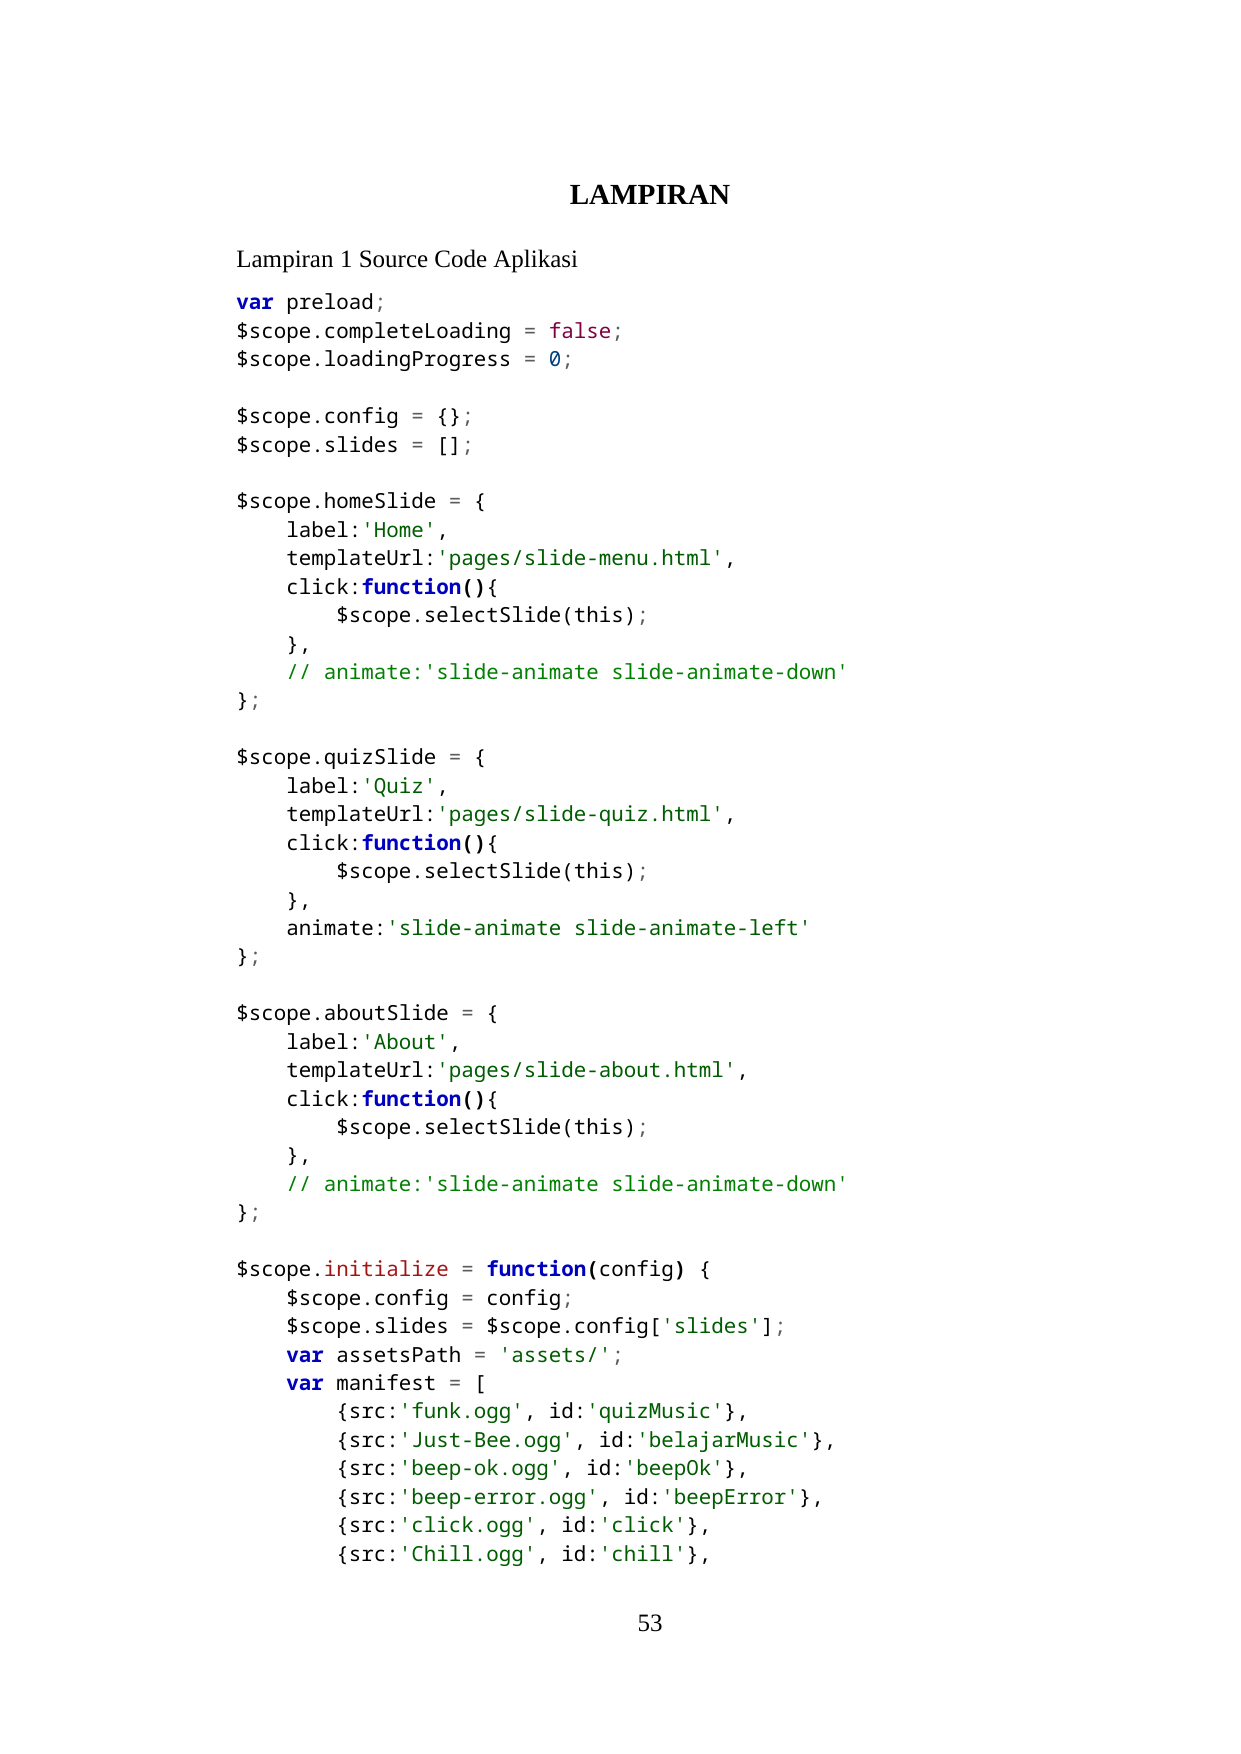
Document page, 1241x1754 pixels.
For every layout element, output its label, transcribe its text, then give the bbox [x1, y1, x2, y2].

subtitle LAMPIRAN [236, 177, 1063, 211]
text Lampiran 1 Source Code Aplikasi [236, 244, 1063, 273]
table_header var preload; $scope.completeLoading = false; $scope.loadingProgress = 0; $scope.config = {}; $scope.slides = []; $scope.homeSlide = { label:'Home', templateUrl:'pages/slide-menu.html', click:function(){ $scope.selectSlide(this); }, // animate:'slide-animate slide-animate-down' }; $scope.quizSlide = { label:'Quiz', templateUrl:'pages/slide-quiz.html', click:function(){ $scope.selectSlide(this); }, animate:'slide-animate slide-animate-left' }; $scope.aboutSlide = { label:'About', templateUrl:'pages/slide-about.html', click:function(){ $scope.selectSlide(this); }, // animate:'slide-animate slide-animate-down' }; $scope.initialize = function(config) { $scope.config = config; $scope.slides = $scope.config['slides']; var assetsPath = 'assets/'; var manifest = [ {src:'funk.ogg', id:'quizMusic'}, {src:'Just-Bee.ogg', id:'belajarMusic'}, {src:'beep-ok.ogg', id:'beepOk'}, {src:'beep-error.ogg', id:'beepError'}, {src:'click.ogg', id:'click'}, {src:'Chill.ogg', id:'chill'}, [236, 288, 1063, 1567]
